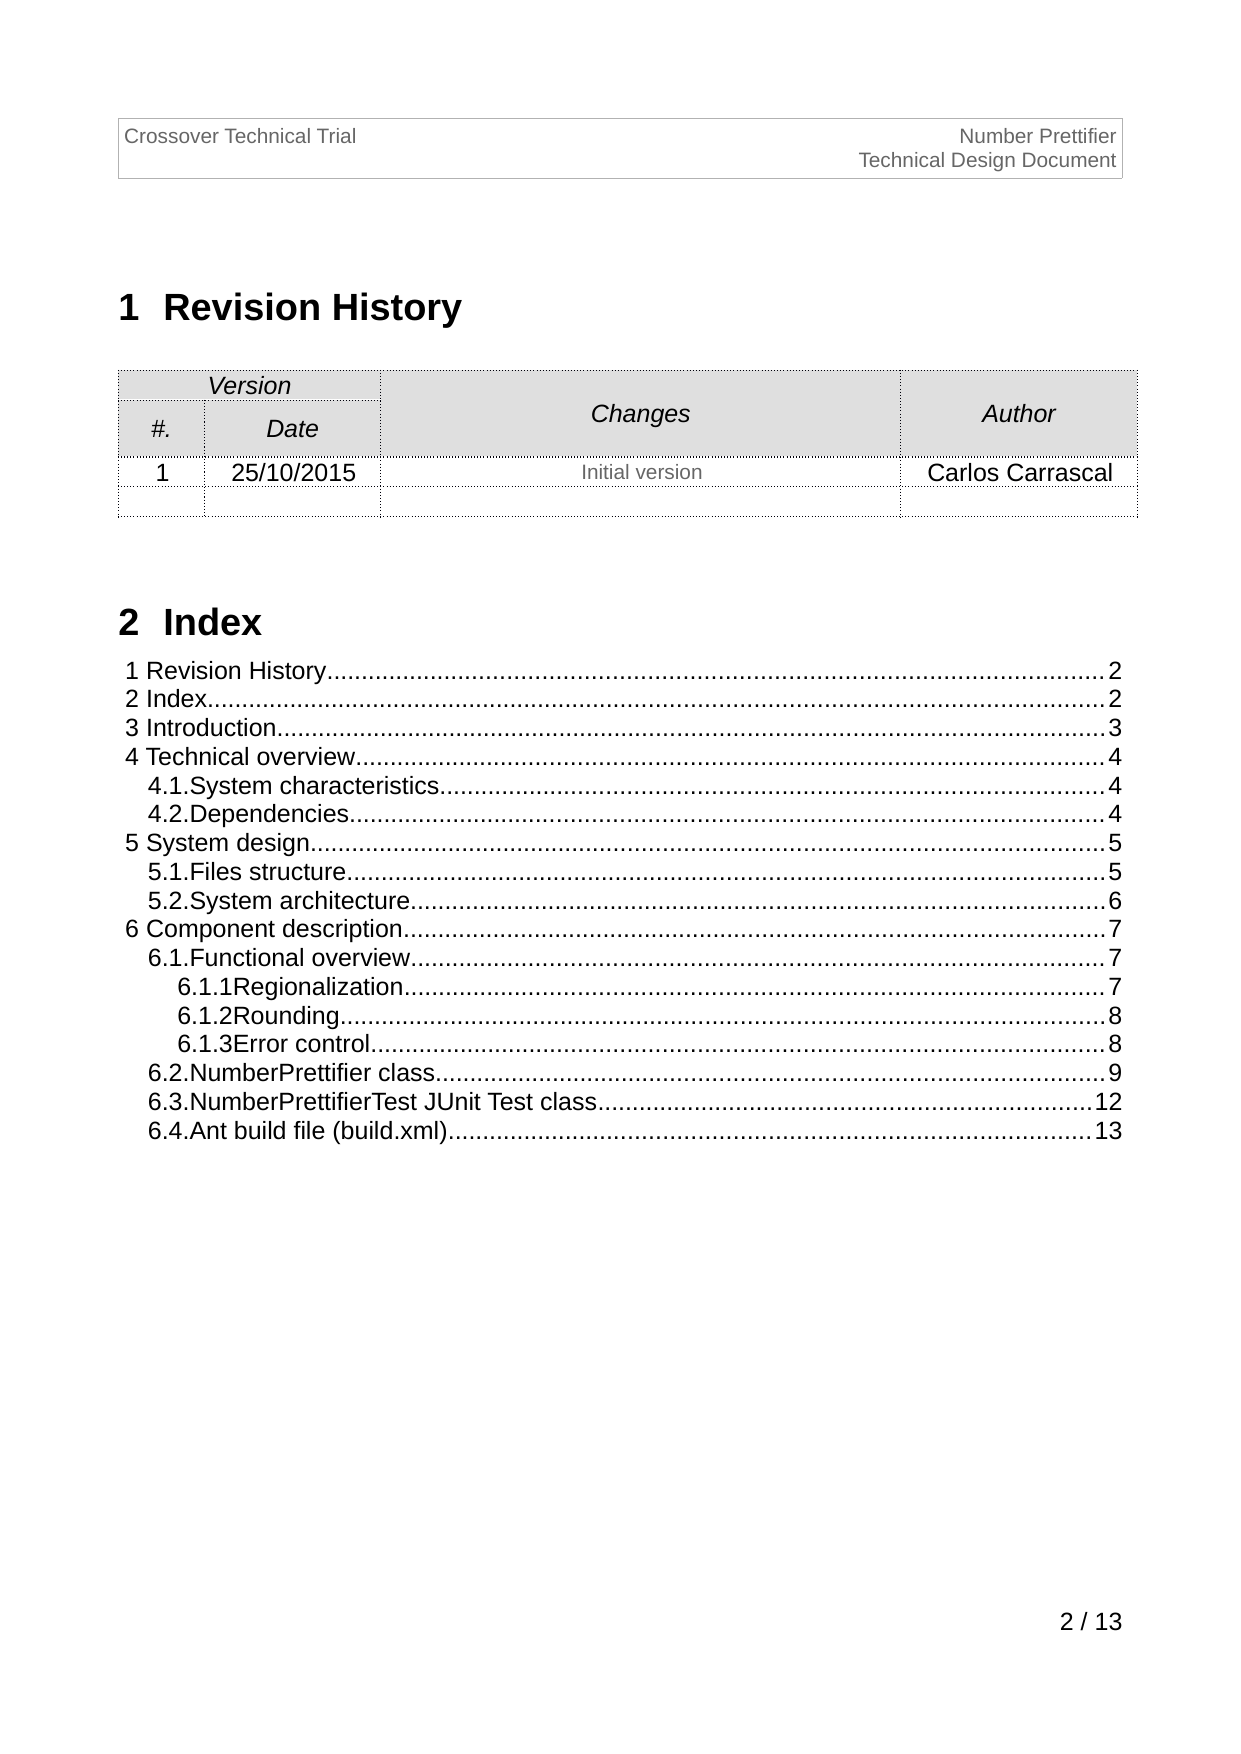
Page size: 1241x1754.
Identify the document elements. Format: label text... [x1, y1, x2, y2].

text 1 Revision History 2 [118, 656, 1122, 684]
subtitle Index [118, 599, 1122, 643]
table_cell #. [118, 400, 204, 456]
text 5.1.Files structure 5 [148, 857, 1122, 886]
subtitle Revision History [118, 285, 1122, 328]
table_cell Carlos Carrascal [901, 456, 1137, 486]
text 6.1.2Rounding 8 [177, 1001, 1122, 1029]
text 6.3.NumberPrettifierTest JUnit Test class 12 [148, 1087, 1122, 1116]
text 4 Technical overview 4 [118, 742, 1122, 771]
text 6.1.1Regionalization 7 [177, 972, 1122, 1001]
text 2 Index 2 [118, 684, 1122, 713]
text 6 Component description 7 [118, 914, 1122, 943]
text 5 System design 5 [118, 828, 1122, 857]
text 3 Introduction 3 [118, 713, 1122, 742]
table_cell [204, 486, 381, 516]
text 4.2.Dependencies 4 [148, 799, 1122, 828]
table_header Changes [381, 370, 901, 456]
table_cell [901, 486, 1137, 516]
text 5.2.System architecture 6 [148, 886, 1122, 914]
text 4.1.System characteristics 4 [148, 771, 1122, 799]
table_cell [118, 486, 204, 516]
text 6.1.3Error control 8 [177, 1029, 1122, 1058]
table_cell 25/10/2015 [204, 456, 381, 486]
table_header Version [118, 370, 381, 399]
table_header Author [901, 370, 1137, 456]
table_cell Initial version [381, 456, 901, 486]
table_cell Date [204, 400, 381, 456]
text 6.1.Functional overview 7 [148, 943, 1122, 972]
table_cell [381, 486, 901, 516]
text 6.2.NumberPrettifier class 9 [148, 1058, 1122, 1087]
table_cell 1 [118, 456, 204, 486]
text 6.4.Ant build file (build.xml) 13 [148, 1116, 1122, 1144]
